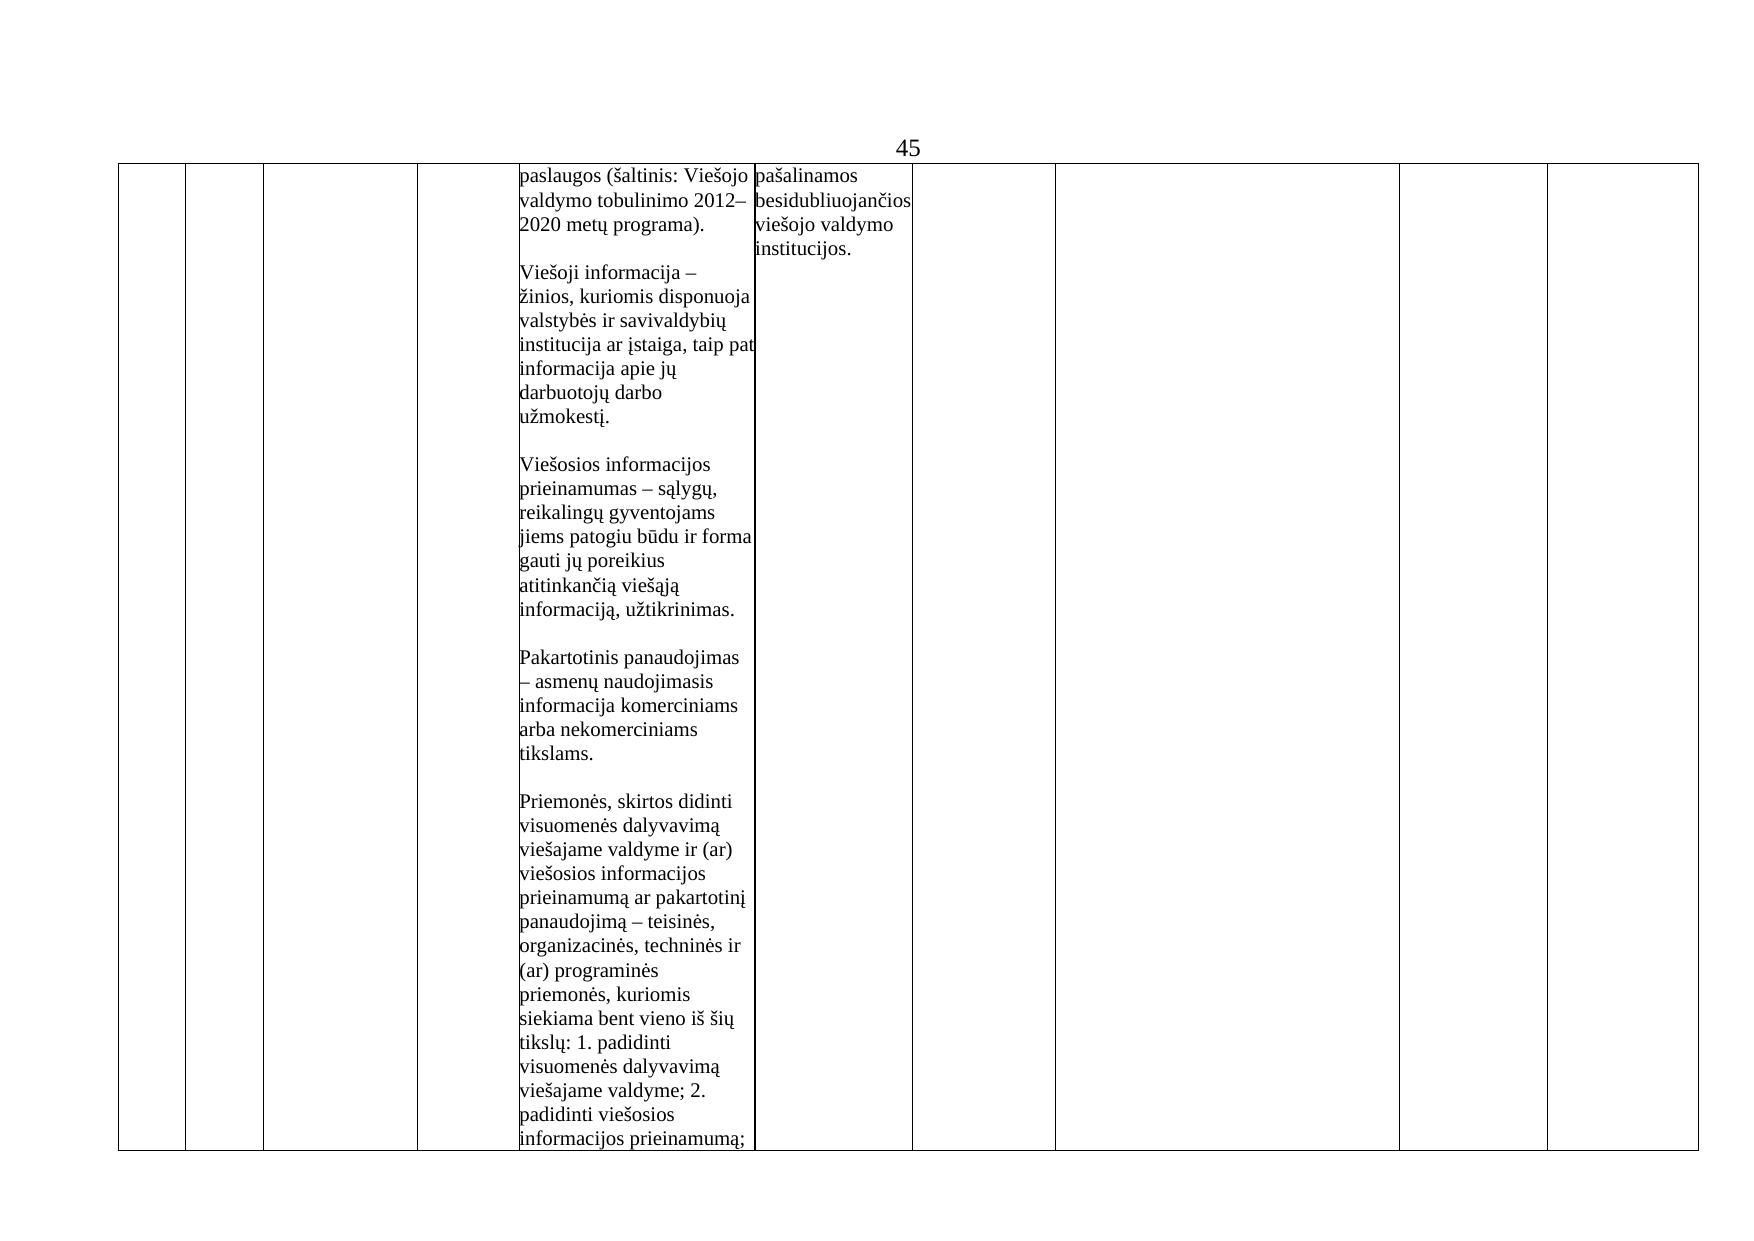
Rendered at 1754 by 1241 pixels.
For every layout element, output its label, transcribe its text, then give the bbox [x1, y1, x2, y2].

table_cell [264, 164, 417, 1150]
table_cell [1400, 164, 1547, 1150]
table_cell [119, 164, 185, 1150]
table_cell [913, 164, 1055, 1150]
table_cell [1548, 164, 1698, 1150]
table_cell [418, 164, 519, 1150]
table_cell [1056, 164, 1399, 1150]
table_cell [186, 164, 263, 1150]
table_cell paslaugos (šaltinis: Viešojo valdymo tobulinimo 2012–2020 metų programa). Viešoji informacija – žinios, kuriomis disponuoja valstybės ir savivaldybių institucija ar įstaiga, taip pat informacija apie jų darbuotojų darbo užmokestį. Viešosios informacijos prieinamumas – sąlygų, reikalingų gyventojams jiems patogiu būdu ir forma gauti jų poreikius atitinkančią viešąją informaciją, užtikrinimas. Pakartotinis panaudojimas – asmenų naudojimasis informacija komerciniams arba nekomerciniams tikslams. Priemonės, skirtos didinti visuomenės dalyvavimą viešajame valdyme ir (ar) viešosios informacijos prieinamumą ar pakartotinį panaudojimą – teisinės, organizacinės, techninės ir (ar) programinės priemonės, kuriomis siekiama bent vieno iš šių tikslų: 1. padidinti visuomenės dalyvavimą viešajame valdyme; 2. padidinti viešosios informacijos prieinamumą; [520, 164, 754, 1150]
table_cell pašalinamos besidubliuojančios viešojo valdymo institucijos. [756, 164, 912, 1150]
